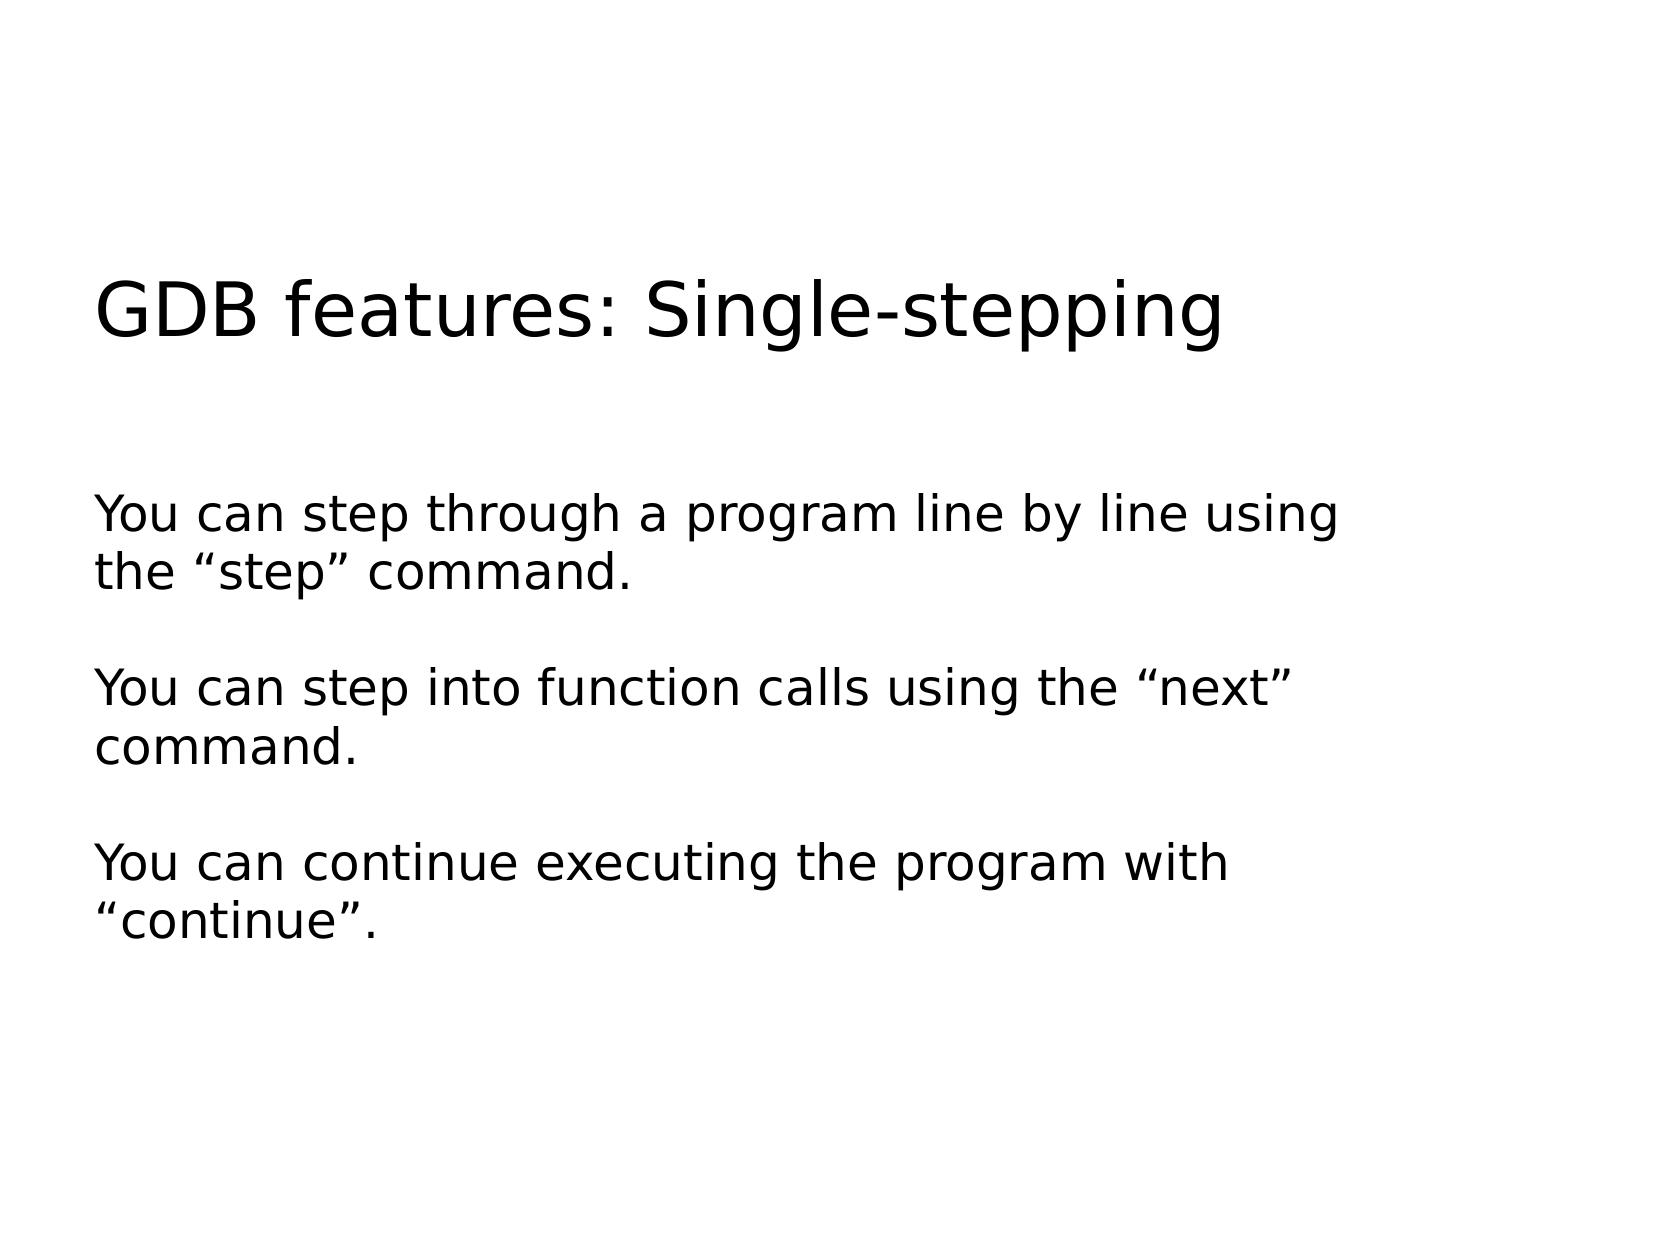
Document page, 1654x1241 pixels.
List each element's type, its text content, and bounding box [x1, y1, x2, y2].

text_box GDB features: Single-stepping [79, 260, 1242, 363]
text_box You can step through a program line by line using the “step” command. You can step into function calls using the “next” command. You can continue executing the program with “continue”. [79, 477, 1428, 958]
